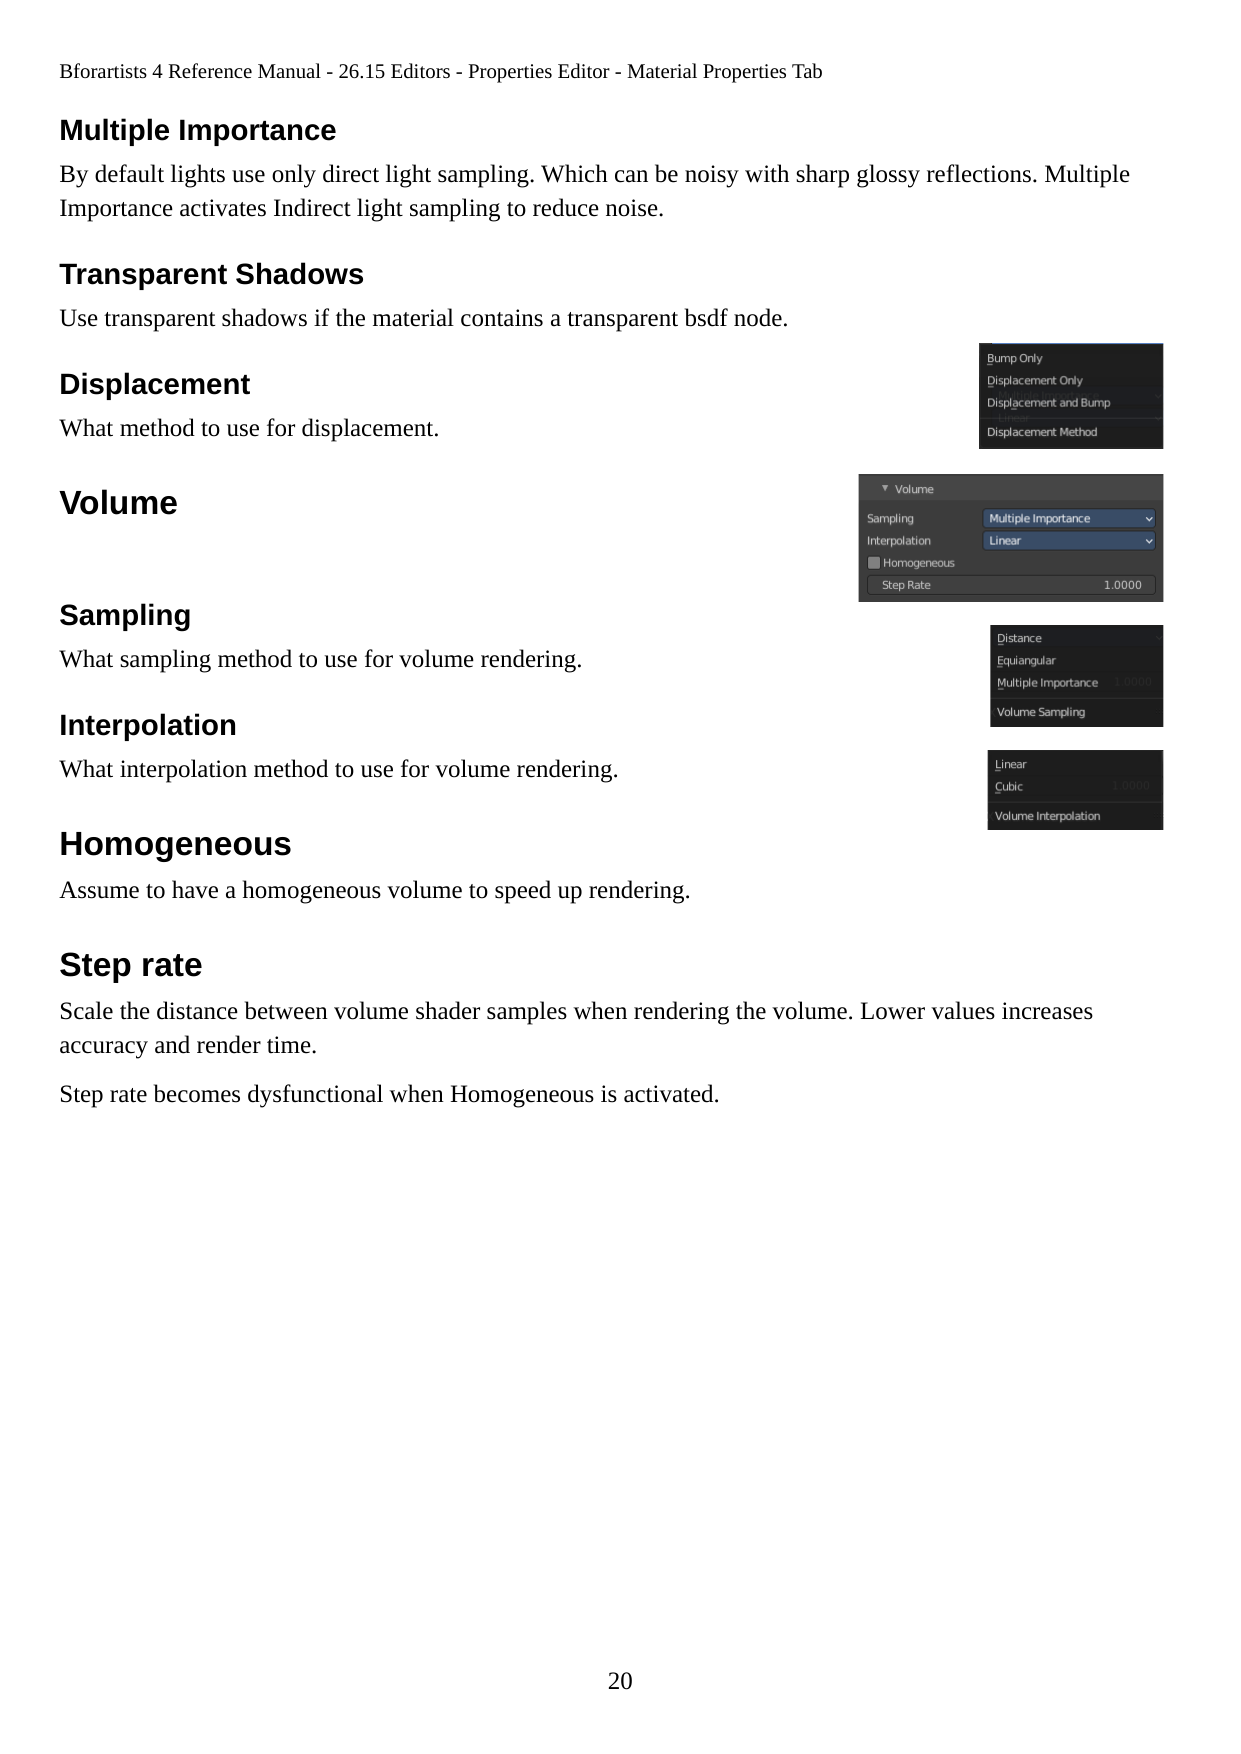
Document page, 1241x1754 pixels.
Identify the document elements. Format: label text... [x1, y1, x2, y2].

text By default lights use only direct light sampling. Which can be noisy with sharp glossy reflections. Multiple Importance activates Indirect light sampling to reduce noise. [59, 159, 1181, 222]
subtitle Displacement [59, 367, 979, 401]
subtitle Step rate [59, 945, 1181, 983]
text What sampling method to use for volume rendering. [59, 644, 990, 673]
picture [987, 750, 1164, 830]
text What method to use for displacement. [59, 413, 979, 442]
text What interpolation method to use for volume rendering. [59, 754, 987, 783]
picture [979, 343, 1164, 449]
subtitle Homogeneous [59, 824, 1181, 862]
subtitle Multiple Importance [59, 113, 1181, 146]
text Use transparent shadows if the material contains a transparent bsdf node. [59, 303, 1181, 332]
subtitle [1164, 483, 1181, 522]
subtitle Interpolation [59, 708, 1181, 741]
picture [990, 625, 1164, 727]
text Scale the distance between volume shader samples when rendering the volume. Lower values increases accuracy and render time. [59, 996, 1181, 1059]
text Step rate becomes dysfunctional when Homogeneous is activated. [59, 1079, 1181, 1108]
picture [858, 474, 1164, 602]
subtitle Volume [59, 483, 858, 522]
text Assume to have a homogeneous volume to speed up rendering. [59, 875, 1181, 904]
subtitle [1164, 367, 1181, 401]
subtitle Transparent Shadows [59, 257, 1181, 291]
subtitle Sampling [59, 598, 1181, 632]
